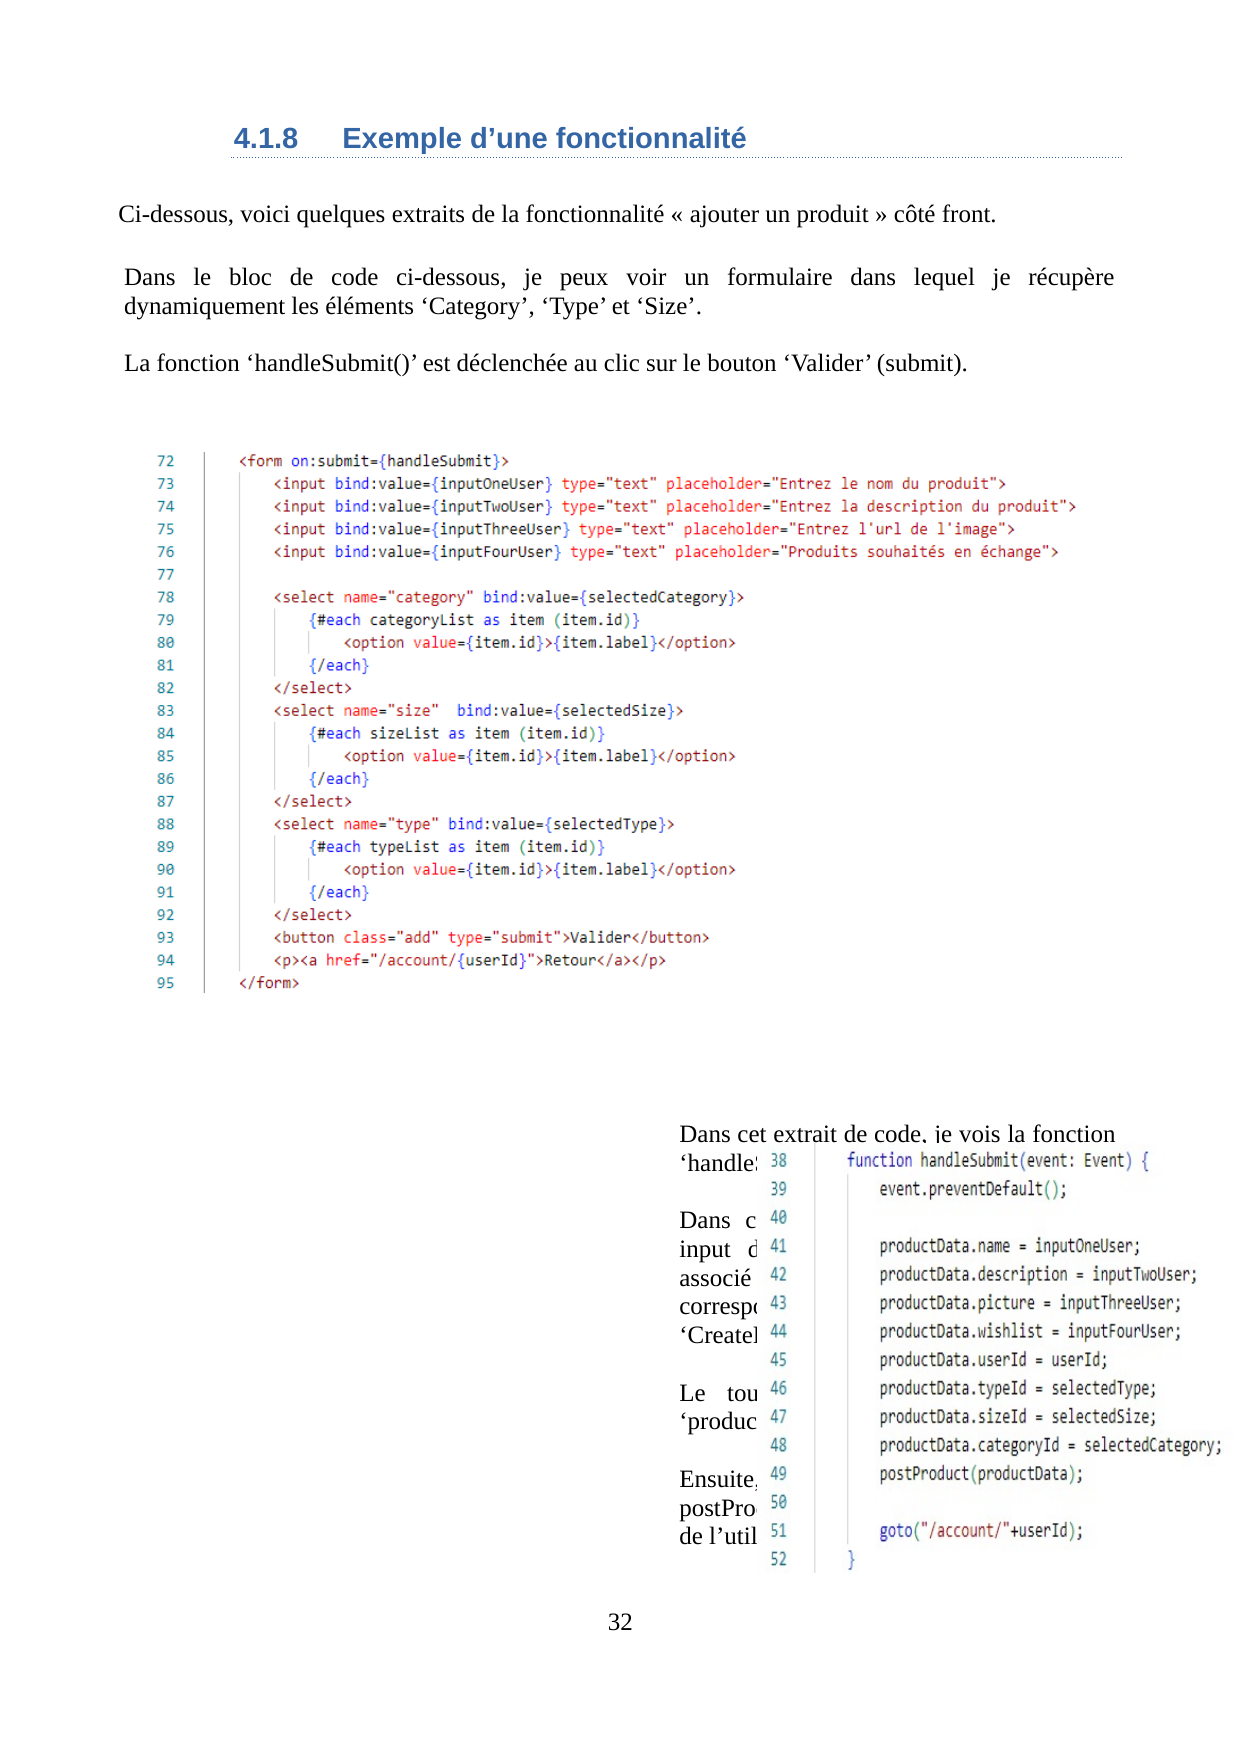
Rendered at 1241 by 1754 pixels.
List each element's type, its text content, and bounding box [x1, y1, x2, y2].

subtitle Exemple d’une fonctionnalité [231, 118, 1122, 158]
table_cell [118, 1067, 673, 1556]
picture [757, 1143, 1241, 1573]
text Ci-dessous, voici quelques extraits de la fonctionnalité « ajouter un produit » côté front. [118, 199, 1122, 228]
picture [137, 452, 1115, 993]
table_cell Dans cet extrait de code, je vois la fonction ‘handleSubmit()’. Dans cette fonction, je récupère chaque input de l’utilisateur. Chaque input est associé au nom de la variable correspondant au DTO ‘CreateProduct.java’ côté back. Le tout est placé dans une variable ‘productData’ au format json {}. Ensuite, j’appelle la fonction fetch postProduct(), puis je bascule sur le compte de l’utilisateur. [674, 998, 1122, 1556]
table_cell [118, 441, 1122, 998]
table_header Dans le bloc de code ci-dessous, je peux voir un formulaire dans lequel je récupère dynamiquement les éléments ‘Category’, ‘Type’ et ‘Size’. La fonction ‘handleSubmit()’ est déclenchée au clic sur le bouton ‘Valider’ (submit). [118, 257, 1122, 441]
table_cell [118, 998, 673, 1067]
